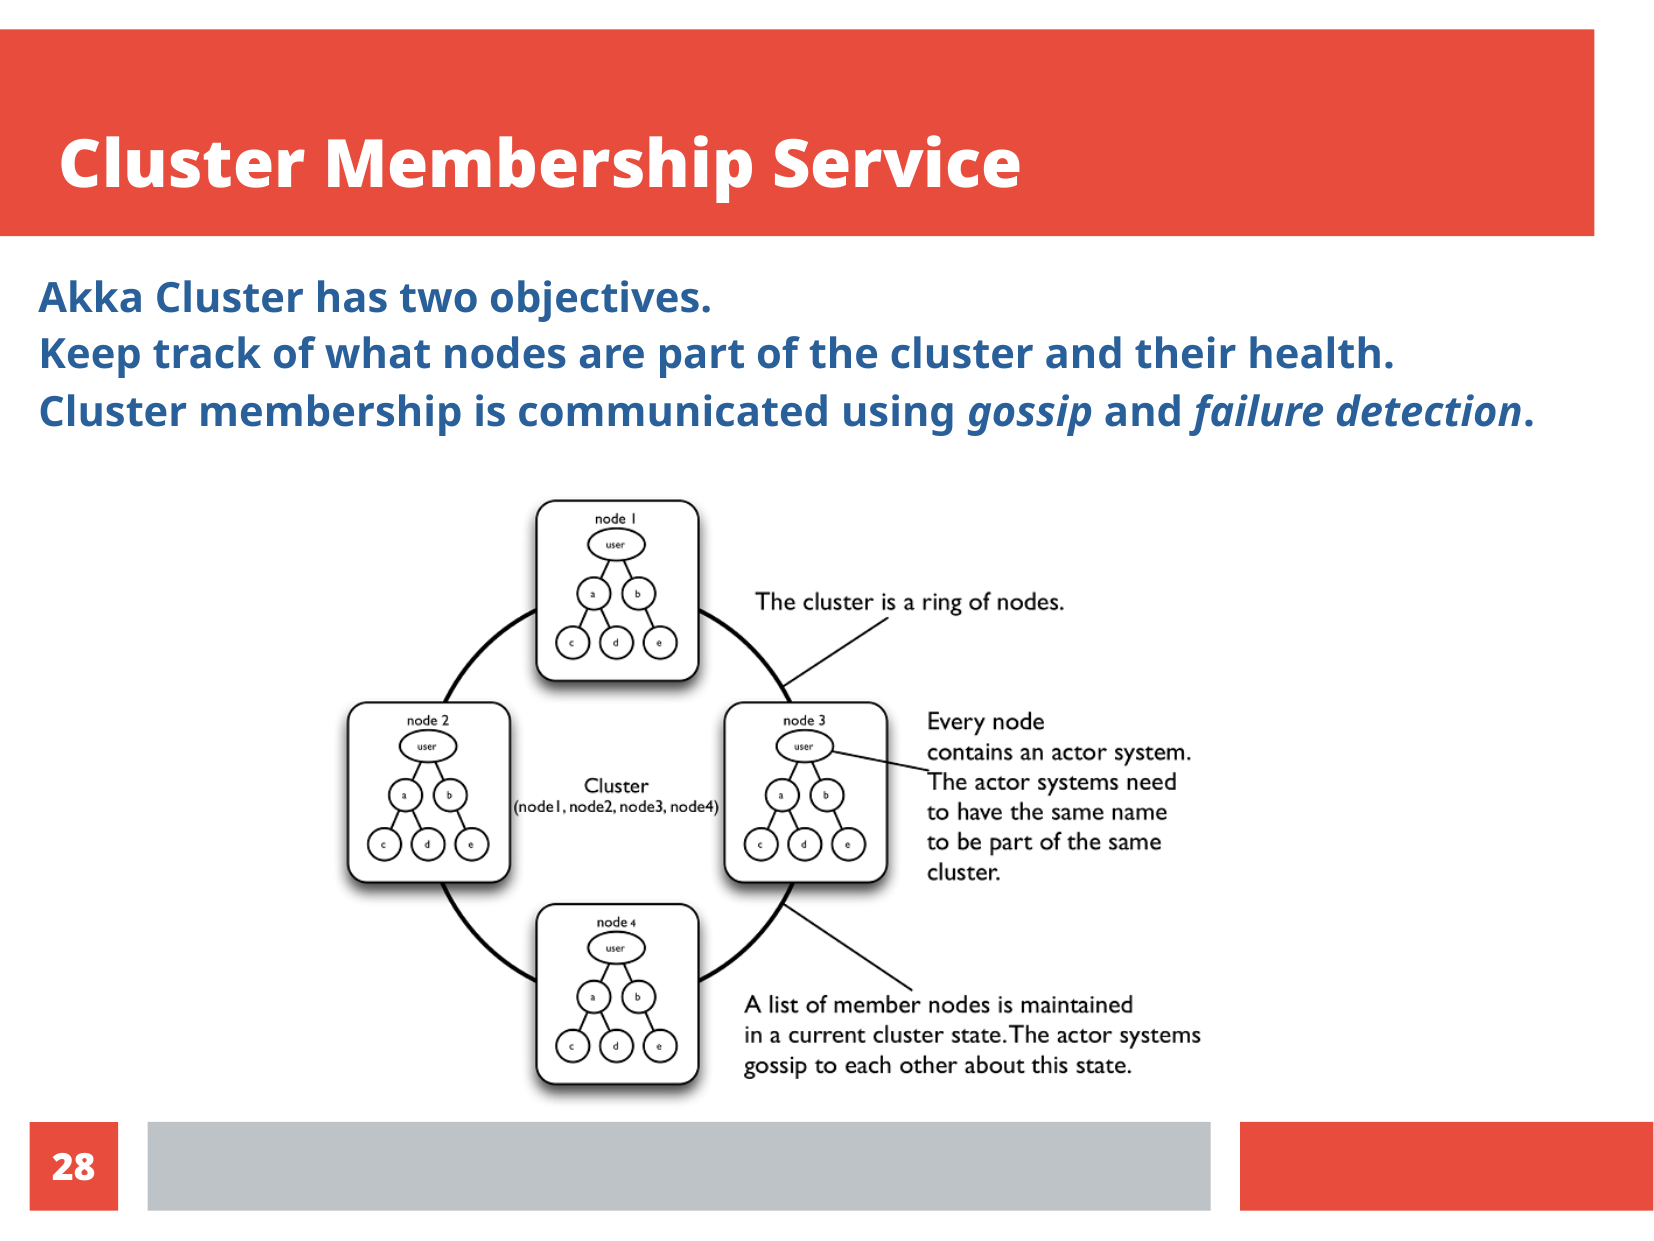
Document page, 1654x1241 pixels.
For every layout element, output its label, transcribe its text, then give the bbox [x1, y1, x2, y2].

title Cluster Membership Service [59, 59, 1595, 207]
picture [330, 496, 1205, 1114]
text_box Akka Cluster has two objectives. Keep track of what nodes are part of the cluster and their health. Cluster membership is communicated using gossip and failure detection. [23, 259, 1595, 509]
